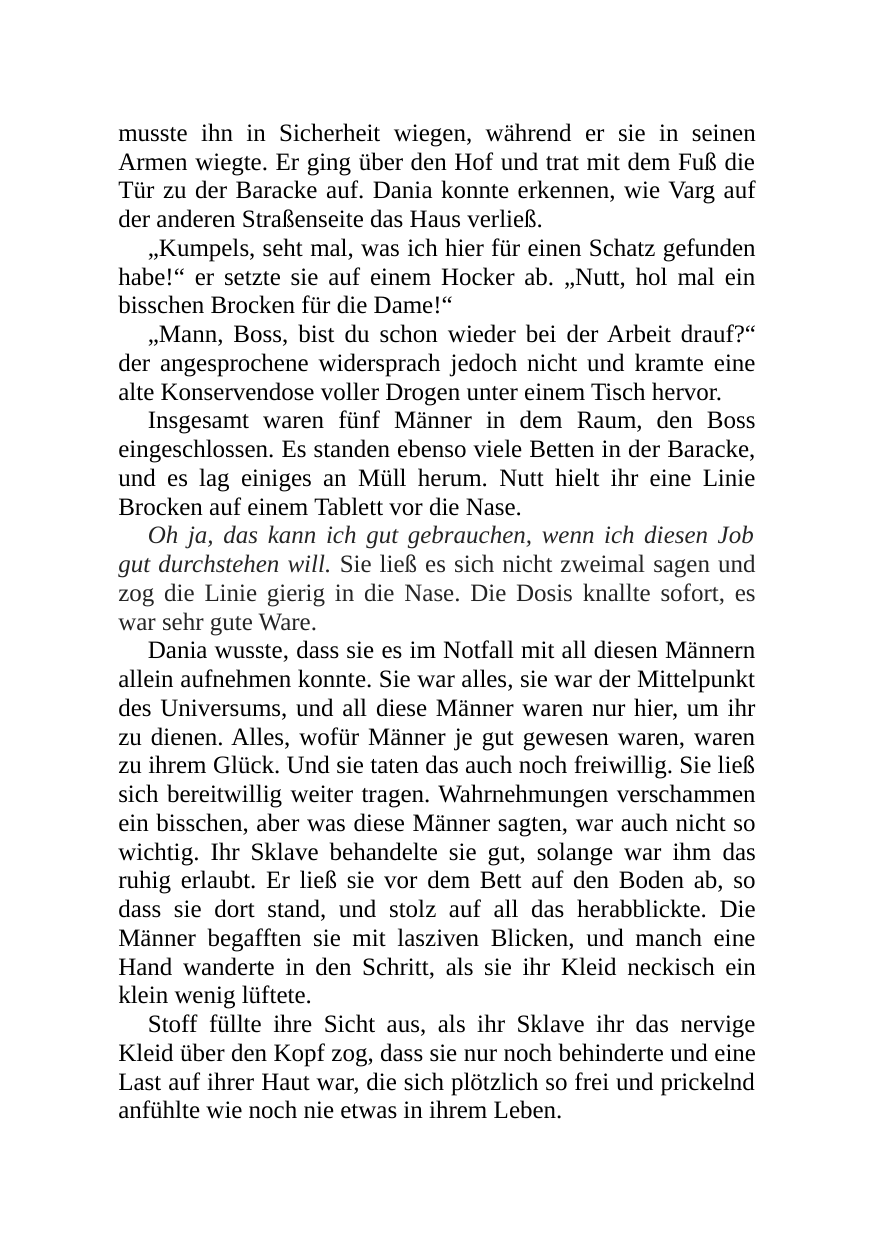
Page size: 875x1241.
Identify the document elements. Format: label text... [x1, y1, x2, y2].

text musste ihn in Sicherheit wiegen, während er sie in seinen Armen wiegte. Er ging über den Hof und trat mit dem Fuß die Tür zu der Baracke auf. Dania konnte erkennen, wie Varg auf der anderen Straßenseite das Haus verließ. [118, 118, 756, 233]
text Dania wusste, dass sie es im Notfall mit all diesen Männern allein aufnehmen konnte. Sie war alles, sie war der Mittelpunkt des Universums, und all diese Männer waren nur hier, um ihr zu dienen. Alles, wofür Männer je gut gewesen waren, waren zu ihrem Glück. Und sie taten das auch noch freiwillig. Sie ließ sich bereitwillig weiter tragen. Wahrnehmungen verschammen ein bisschen, aber was diese Männer sagten, war auch nicht so wichtig. Ihr Sklave behandelte sie gut, solange war ihm das ruhig erlaubt. Er ließ sie vor dem Bett auf den Boden ab, so dass sie dort stand, und stolz auf all das herabblickte. Die Männer begafften sie mit lasziven Blicken, und manch eine Hand wanderte in den Schritt, als sie ihr Kleid neckisch ein klein wenig lüftete. [118, 636, 756, 1009]
text Insgesamt waren fünf Männer in dem Raum, den Boss eingeschlossen. Es standen ebenso viele Betten in der Baracke, und es lag einiges an Müll herum. Nutt hielt ihr eine Linie Brocken auf einem Tablett vor die Nase. [118, 406, 756, 521]
text Oh ja, das kann ich gut gebrauchen, wenn ich diesen Job gut durchstehen will. Sie ließ es sich nicht zweimal sagen und zog die Linie gierig in die Nase. Die Dosis knallte sofort, es war sehr gute Ware. [118, 521, 756, 636]
text „Mann, Boss, bist du schon wieder bei der Arbeit drauf?“ der angesprochene widersprach jedoch nicht und kramte eine alte Konservendose voller Drogen unter einem Tisch hervor. [118, 319, 756, 406]
text „Kumpels, seht mal, was ich hier für einen Schatz gefunden habe!“ er setzte sie auf einem Hocker ab. „Nutt, hol mal ein bisschen Brocken für die Dame!“ [118, 233, 756, 319]
text Stoff füllte ihre Sicht aus, als ihr Sklave ihr das nervige Kleid über den Kopf zog, dass sie nur noch behinderte und eine Last auf ihrer Haut war, die sich plötzlich so frei und prickelnd anfühlte wie noch nie etwas in ihrem Leben. [118, 1009, 756, 1124]
